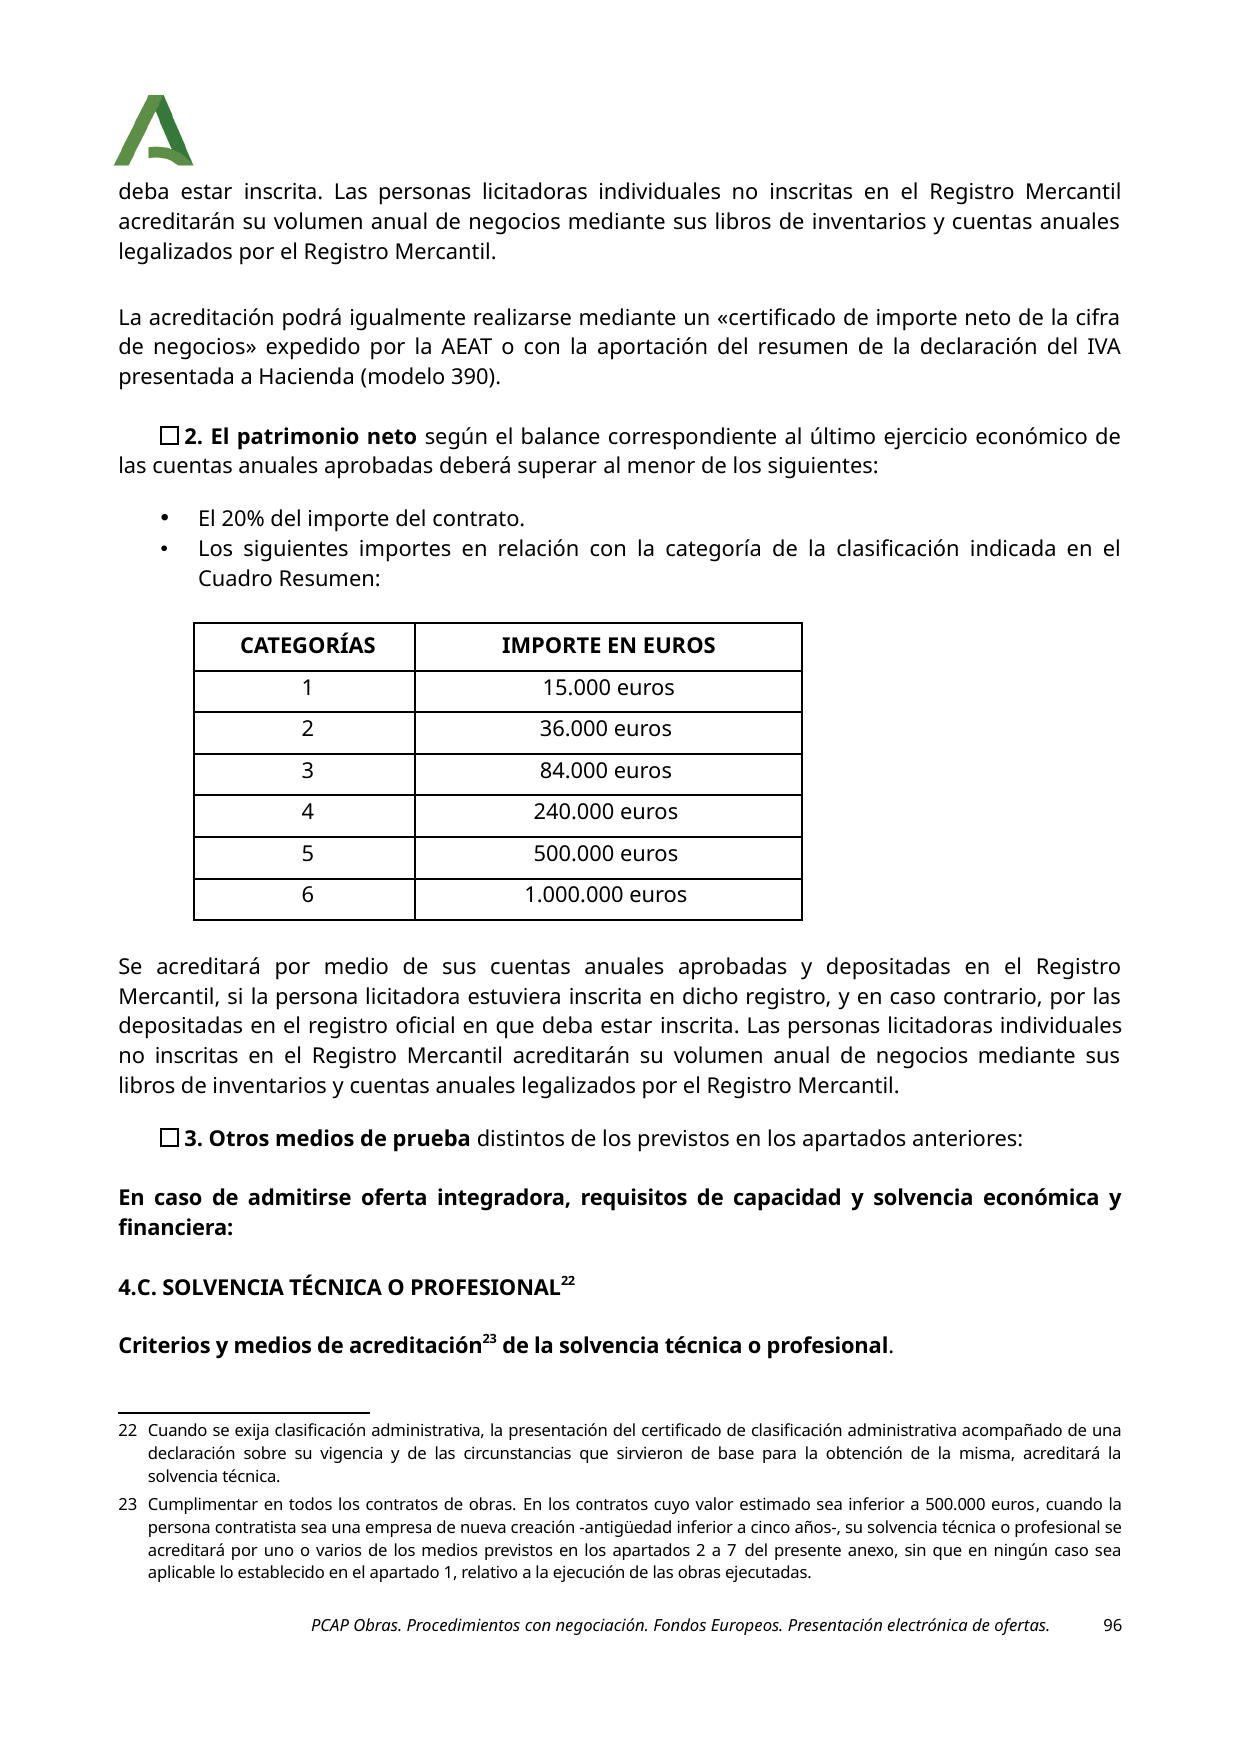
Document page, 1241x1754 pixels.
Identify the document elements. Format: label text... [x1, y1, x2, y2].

list Los siguientes importes en relación con la categoría de la clasificación indicada en el Cuadro Resumen: [160, 533, 1122, 592]
text Cumplimentar en todos los contratos de obras. En los contratos cuyo valor estimado sea inferior a 500.000 euros, cuando la persona contratista sea una empresa de nueva creación -antigüedad inferior a cinco años-, su solvencia técnica o profesional se acreditará por uno o varios de los medios previstos en los apartados 2 a 7 del presente anexo, sin que en ningún caso sea aplicable lo establecido en el apartado 1, relativo a la ejecución de las obras ejecutadas. [118, 1493, 1122, 1584]
list El 20% del importe del contrato. [160, 503, 1122, 533]
table_cell 1.000.000 euros [416, 880, 801, 919]
table_cell 36.000 euros [416, 713, 801, 753]
table_cell 240.000 euros [416, 796, 801, 836]
text Se acreditará por medio de sus cuentas anuales aprobadas y depositadas en el Registro Mercantil, si la persona licitadora estuviera inscrita en dicho registro, y en caso contrario, por las depositadas en el registro oficial en que deba estar inscrita. Las personas licitadoras individuales no inscritas en el Registro Mercantil acreditarán su volumen anual de negocios mediante sus libros de inventarios y cuentas anuales legalizados por el Registro Mercantil. [118, 951, 1122, 1100]
table_cell 84.000 euros [416, 755, 801, 794]
table_cell 500.000 euros [416, 838, 801, 877]
table_cell 4 [195, 796, 414, 836]
table_cell 1 [195, 672, 414, 711]
table_cell 6 [195, 880, 414, 919]
text deba estar inscrita. Las personas licitadoras individuales no inscritas en el Registro Mercantil acreditarán su volumen anual de negocios mediante sus libros de inventarios y cuentas anuales legalizados por el Registro Mercantil. [118, 176, 1122, 266]
text 2. El patrimonio neto según el balance correspondiente al último ejercicio económico de las cuentas anuales aprobadas deberá superar al menor de los siguientes: [118, 421, 1122, 480]
text En caso de admitirse oferta integradora, requisitos de capacidad y solvencia económica y financiera: [118, 1182, 1122, 1242]
table_cell 2 [195, 713, 414, 753]
text 4.C. SOLVENCIA TÉCNICA O PROFESIONAL [118, 1271, 1122, 1301]
table_header CATEGORÍAS [195, 624, 414, 669]
text La acreditación podrá igualmente realizarse mediante un «certificado de importe neto de la cifra de negocios» expedido por la AEAT o con la aportación del resumen de la declaración del IVA presentada a Hacienda (modelo 390). [118, 301, 1122, 391]
text Cuando se exija clasificación administrativa, la presentación del certificado de clasificación administrativa acompañado de una declaración sobre su vigencia y de las circunstancias que sirvieron de base para la obtención de la misma, acreditará la solvencia técnica. [118, 1419, 1122, 1487]
table_cell 15.000 euros [416, 672, 801, 711]
table_header IMPORTE EN EUROS [416, 624, 801, 669]
picture [109, 90, 198, 170]
text Criterios y medios de acreditación de la solvencia técnica o profesional. [118, 1330, 1122, 1360]
table_cell 3 [195, 755, 414, 794]
table_cell 5 [195, 838, 414, 877]
text 3. Otros medios de prueba distintos de los previstos en los apartados anteriores: [118, 1122, 1122, 1152]
